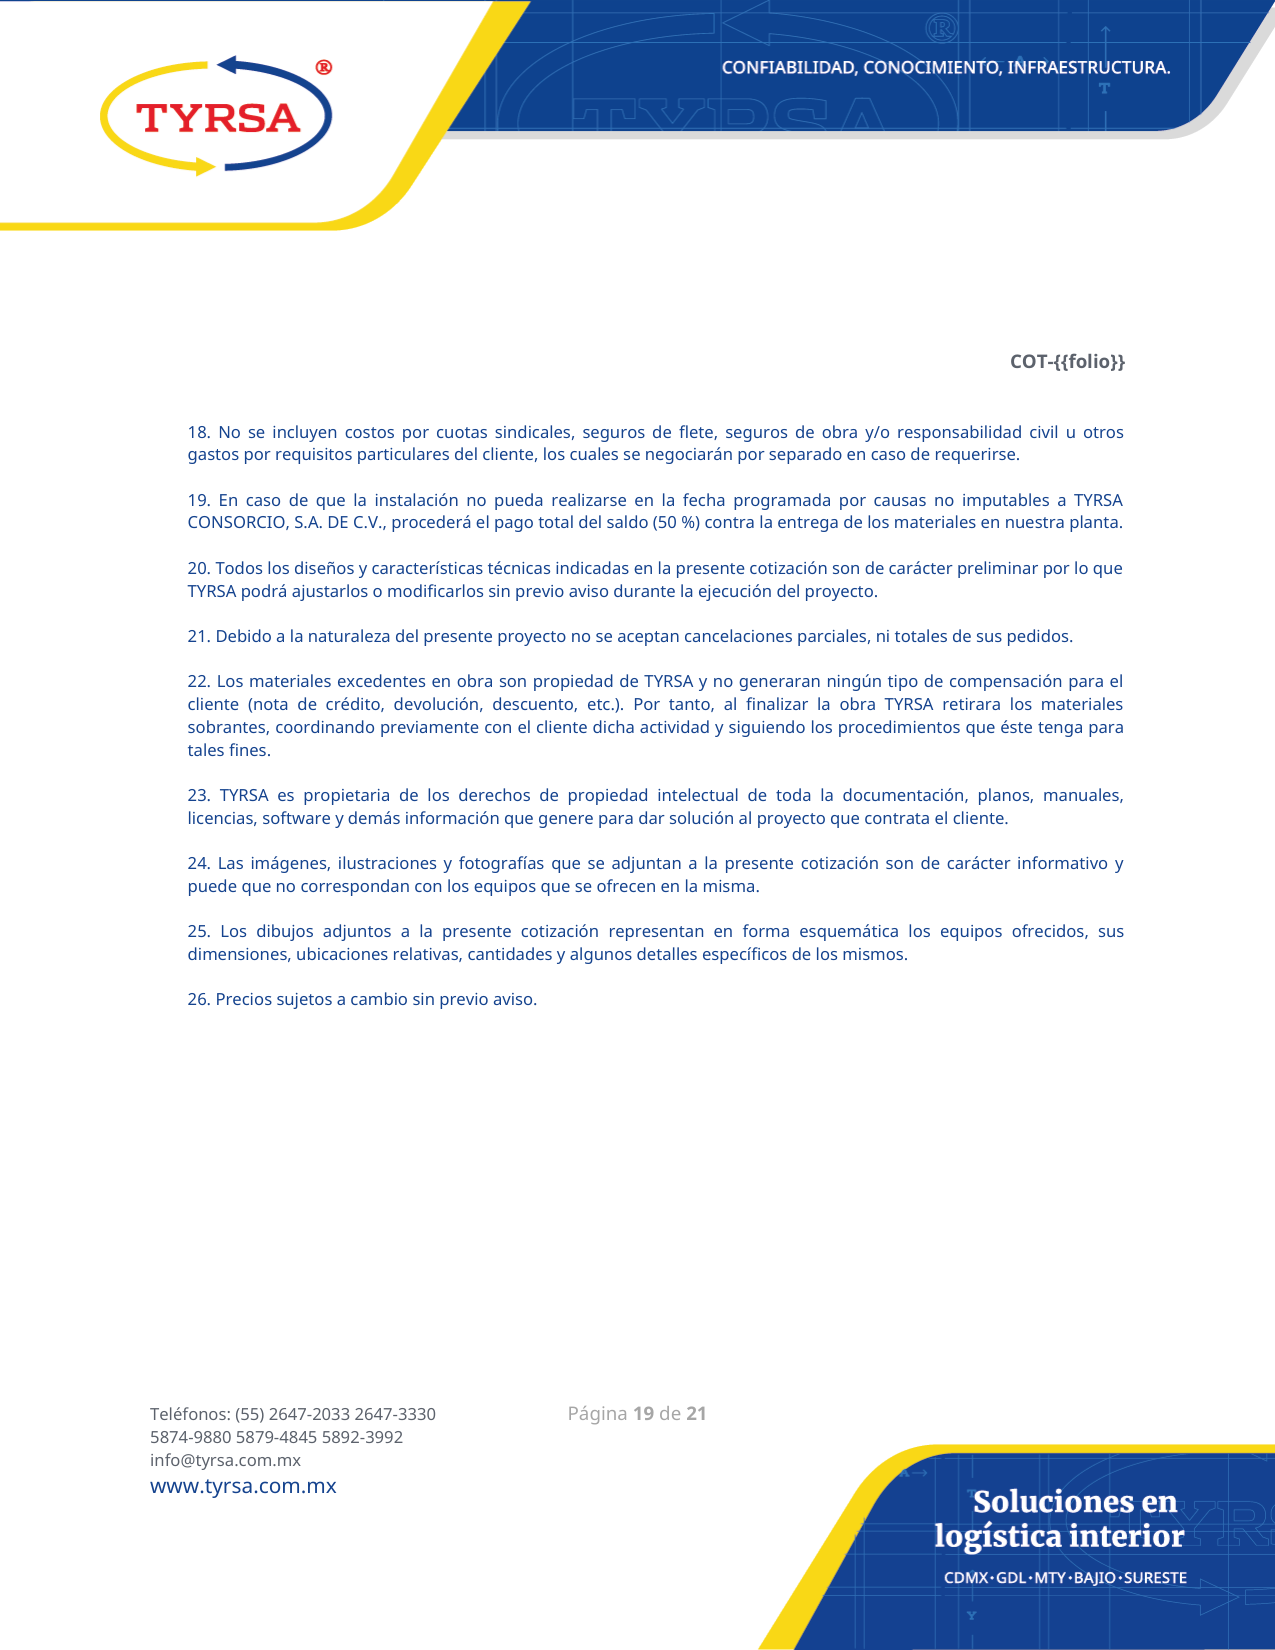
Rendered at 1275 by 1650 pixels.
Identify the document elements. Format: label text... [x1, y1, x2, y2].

text 19. En caso de que la instalación no pueda realizarse en la fecha programada por causas no imputables a TYRSA CONSORCIO, S.A. DE C.V., procederá el pago total del saldo (50 %) contra la entrega de los materiales en nuestra planta. [187, 488, 1125, 534]
text 25. Los dibujos adjuntos a la presente cotización representan en forma esquemática los equipos ofrecidos, sus dimensiones, ubicaciones relativas, cantidades y algunos detalles específicos de los mismos. [187, 920, 1125, 965]
text 23. TYRSA es propietaria de los derechos de propiedad intelectual de toda la documentación, planos, manuales, licencias, software y demás información que genere para dar solución al proyecto que contrata el cliente. [187, 783, 1125, 829]
text 24. Las imágenes, ilustraciones y fotografías que se adjuntan a la presente cotización son de carácter informativo y puede que no correspondan con los equipos que se ofrecen en la misma. [187, 852, 1125, 897]
text 20. Todos los diseños y características técnicas indicadas en la presente cotización son de carácter preliminar por lo que TYRSA podrá ajustarlos o modificarlos sin previo aviso durante la ejecución del proyecto. [187, 556, 1125, 602]
text 18. No se incluyen costos por cuotas sindicales, seguros de flete, seguros de obra y/o responsabilidad civil u otros gastos por requisitos particulares del cliente, los cuales se negociarán por separado en caso de requerirse. [187, 420, 1125, 466]
text 26. Precios sujetos a cambio sin previo aviso. [187, 988, 1125, 1011]
text 21. Debido a la naturaleza del presente proyecto no se aceptan cancelaciones parciales, ni totales de sus pedidos. [187, 624, 1125, 647]
text 22. Los materiales excedentes en obra son propiedad de TYRSA y no generaran ningún tipo de compensación para el cliente (nota de crédito, devolución, descuento, etc.). Por tanto, al finalizar la obra TYRSA retirara los materiales sobrantes, coordinando previamente con el cliente dicha actividad y siguiendo los procedimientos que éste tenga para tales fines. [187, 670, 1125, 761]
